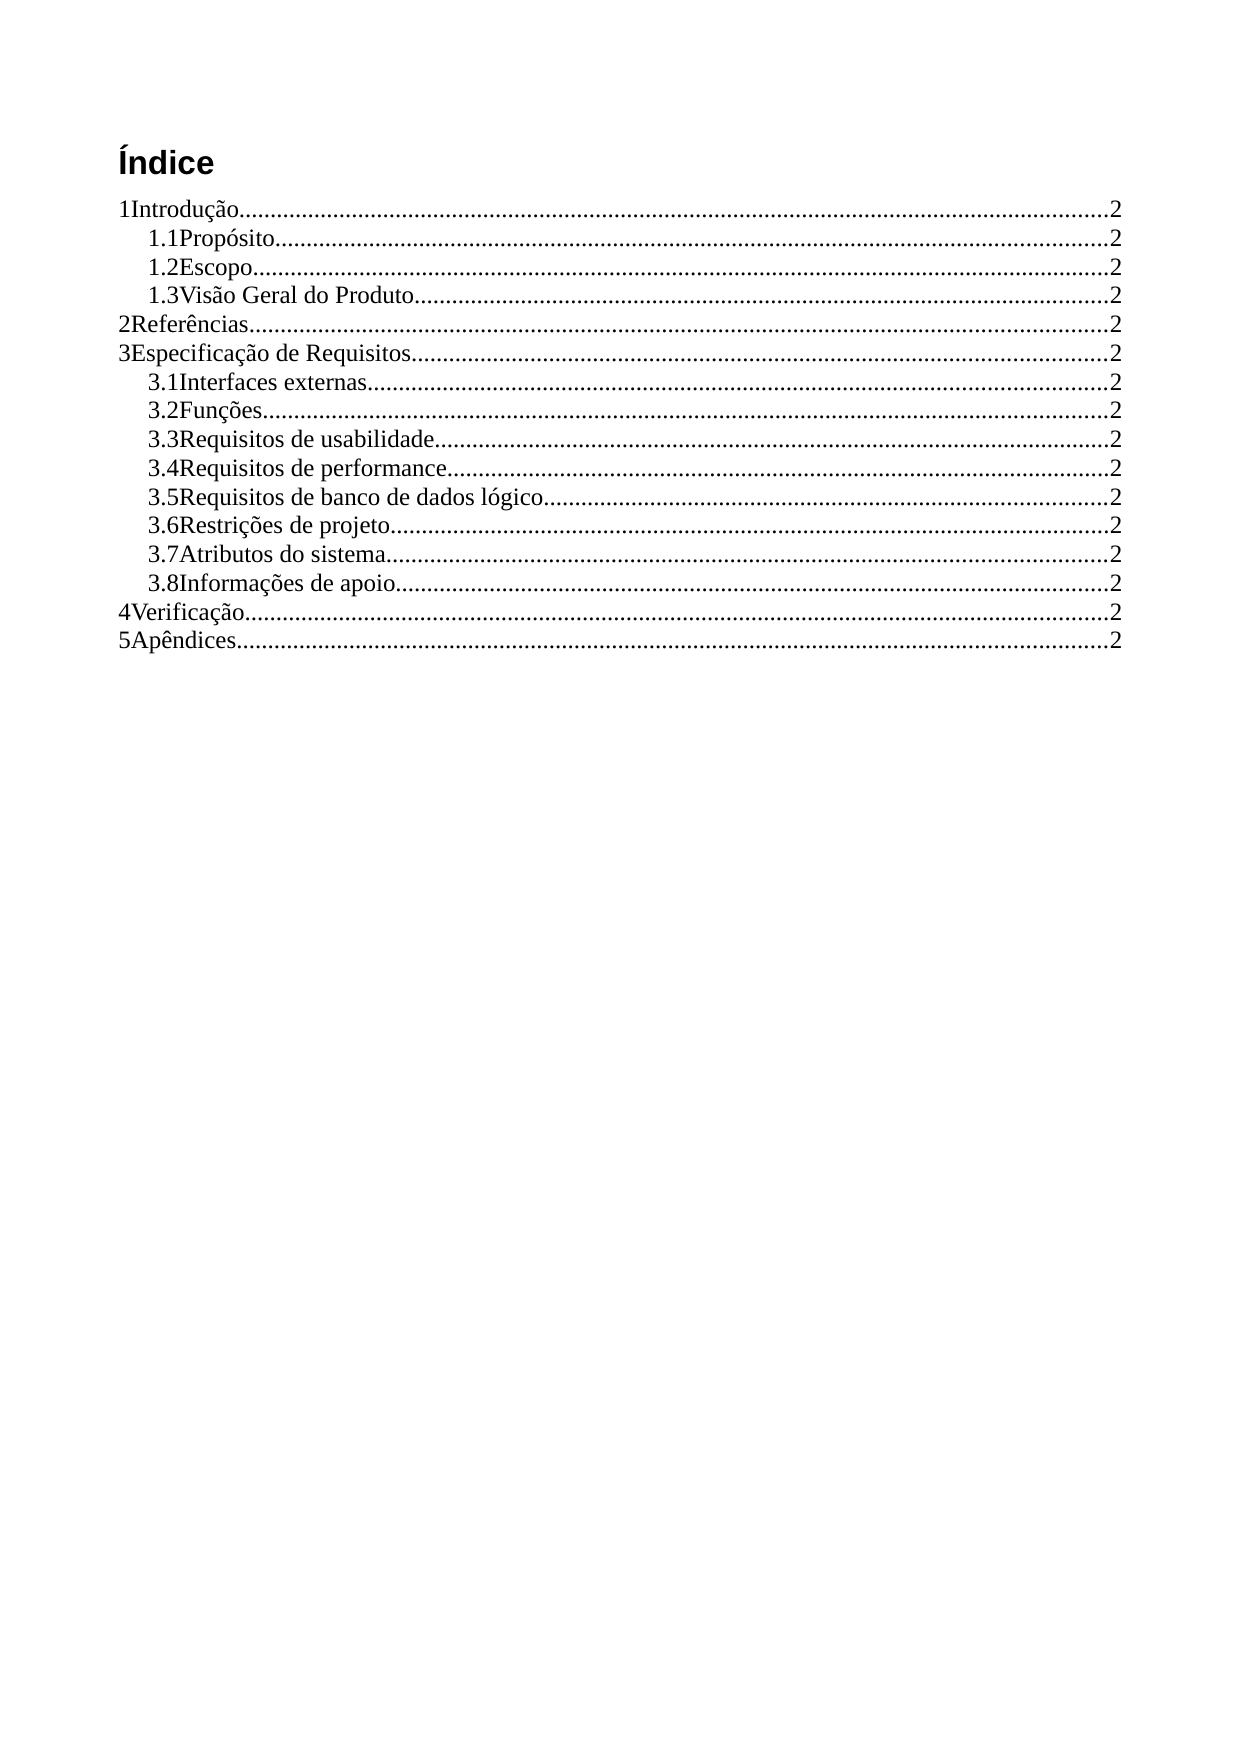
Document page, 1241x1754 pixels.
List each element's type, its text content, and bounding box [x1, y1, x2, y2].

text 1.2Escopo 2 [148, 252, 1122, 280]
subtitle Índice [118, 143, 1122, 182]
text 1Introdução 2 [118, 194, 1122, 223]
text 4Verificação 2 [118, 597, 1122, 625]
text 3Especificação de Requisitos 2 [118, 338, 1122, 367]
text 1.1Propósito 2 [148, 223, 1122, 252]
text 3.8Informações de apoio 2 [148, 568, 1122, 597]
text 3.6Restrições de projeto 2 [148, 510, 1122, 539]
text 1.3Visão Geral do Produto 2 [148, 280, 1122, 309]
text 2Referências 2 [118, 309, 1122, 338]
text 3.3Requisitos de usabilidade 2 [148, 424, 1122, 453]
text 3.7Atributos do sistema 2 [148, 539, 1122, 568]
text 5Apêndices 2 [118, 625, 1122, 654]
text 3.4Requisitos de performance 2 [148, 453, 1122, 482]
text 3.5Requisitos de banco de dados lógico 2 [148, 482, 1122, 510]
text 3.1Interfaces externas 2 [148, 367, 1122, 395]
text 3.2Funções 2 [148, 395, 1122, 424]
